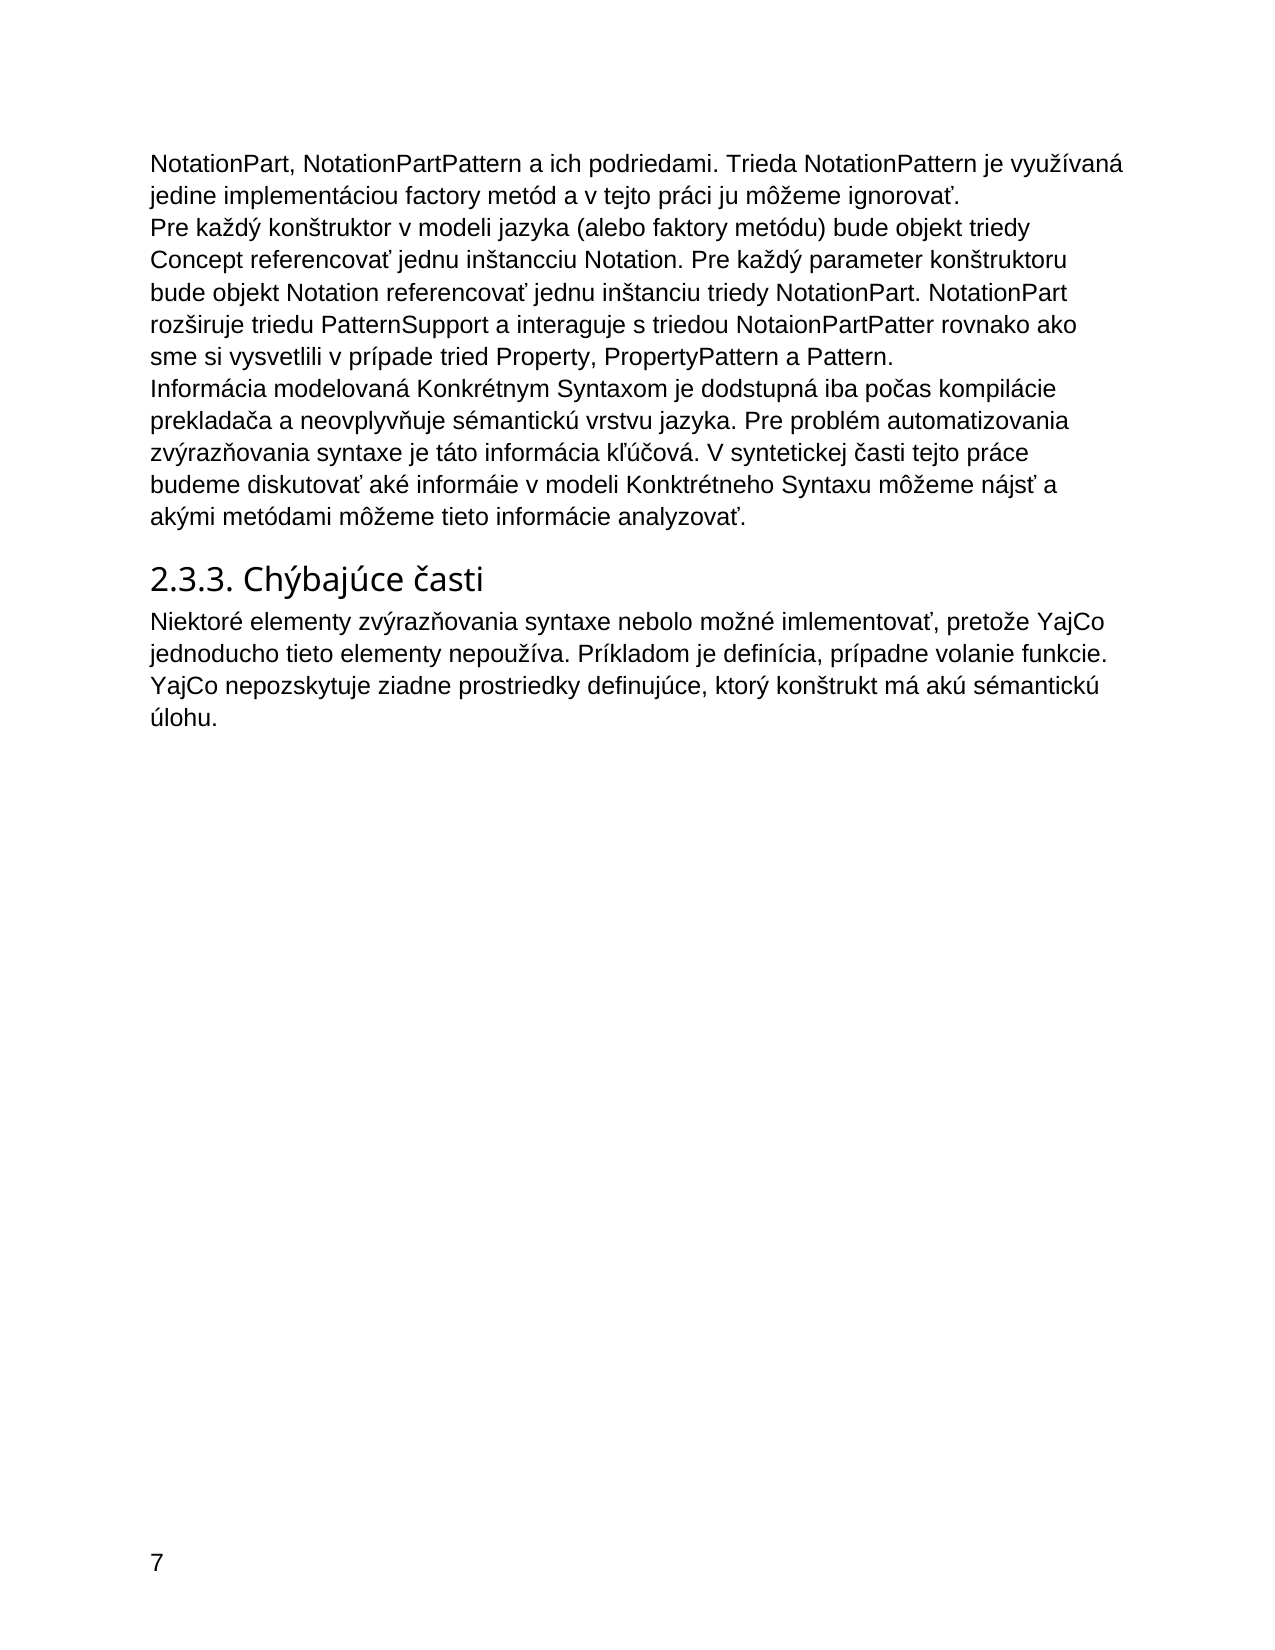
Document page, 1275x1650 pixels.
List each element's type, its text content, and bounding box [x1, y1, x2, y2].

subtitle Pre každý konštruktor v modeli jazyka (alebo faktory metódu) bude objekt triedy Concept referencovať jednu inštancciu Notation. Pre každý parameter konštruktoru bude objekt Notation referencovať jednu inštanciu triedy NotationPart. NotationPart rozširuje triedu PatternSupport a interaguje s triedou NotaionPartPatter rovnako ako sme si vysvetlili v prípade tried Property, PropertyPattern a Pattern. [150, 214, 1125, 370]
text Niektoré elementy zvýrazňovania syntaxe nebolo možné imlementovať, pretože YajCo jednoducho tieto elementy nepoužíva. Príkladom je definícia, prípadne volanie funkcie. YajCo nepozskytuje ziadne prostriedky definujúce, ktorý konštrukt má akú sémantickú úlohu. [150, 608, 1125, 732]
subtitle NotationPart, NotationPartPattern a ich podriedami. Trieda NotationPattern je využívaná jedine implementáciou factory metód a v tejto práci ju môžeme ignorovať. [150, 150, 1125, 210]
subtitle Informácia modelovaná Konkrétnym Syntaxom je dodstupná iba počas kompilácie prekladača a neovplyvňuje sémantickú vrstvu jazyka. Pre problém automatizovania zvýrazňovania syntaxe je táto informácia kľúčová. V syntetickej časti tejto práce budeme diskutovať aké informáie v modeli Konktrétneho Syntaxu môžeme nájsť a akými metódami môžeme tieto informácie analyzovať. [150, 374, 1125, 531]
subtitle 2.3.3. Chýbajúce časti [150, 556, 1125, 601]
